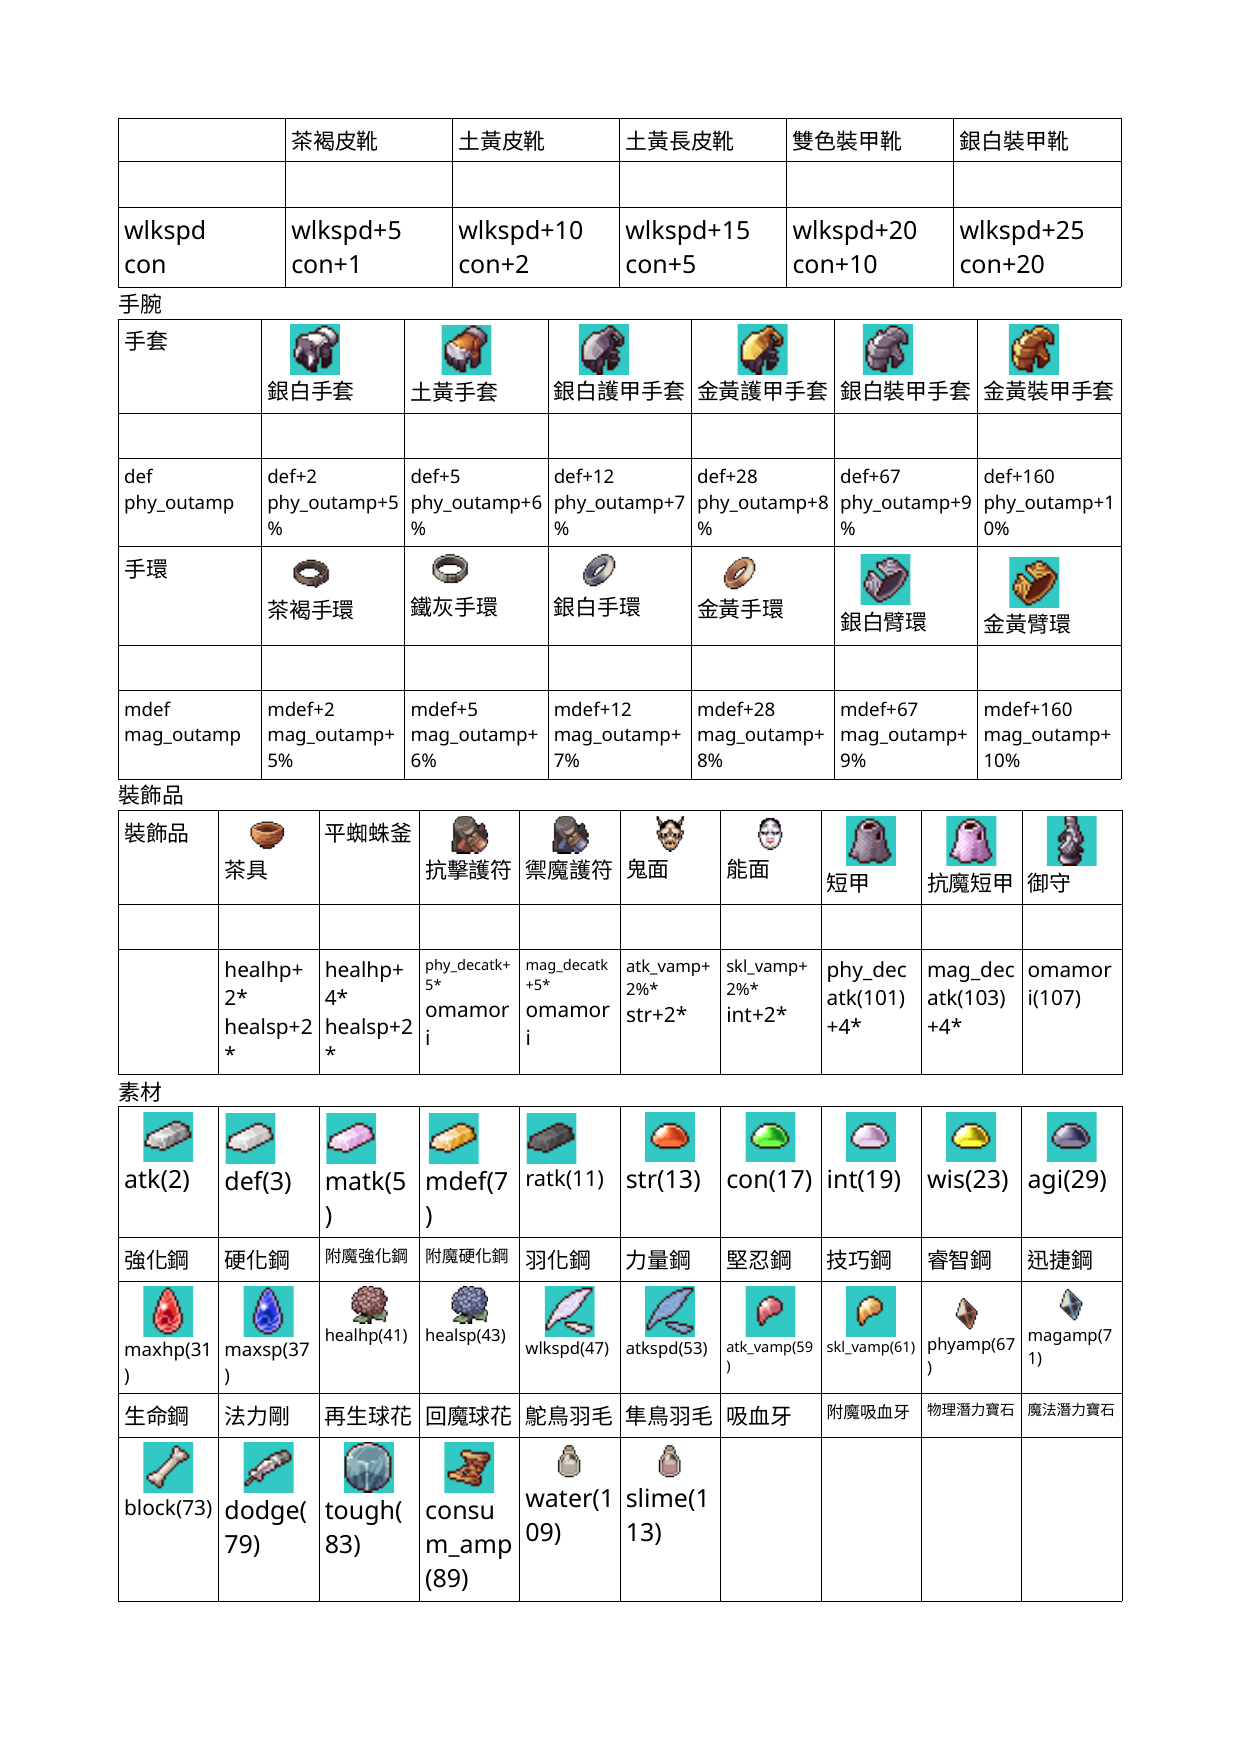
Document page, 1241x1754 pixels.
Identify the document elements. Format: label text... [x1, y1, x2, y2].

picture [651, 1442, 689, 1481]
table_header [219, 1114, 225, 1163]
table_cell [549, 547, 691, 589]
table_cell [119, 162, 285, 207]
picture [450, 816, 489, 854]
picture [1046, 1112, 1097, 1162]
picture [946, 1112, 997, 1162]
table_cell [262, 414, 404, 458]
table_cell [922, 1438, 1021, 1601]
table_cell 茶褐皮靴 [286, 119, 452, 161]
table_cell [621, 905, 720, 949]
table_cell def+5 phy_outamp+6% [405, 459, 548, 546]
table_cell healhp(41) [320, 1282, 419, 1393]
picture [721, 554, 759, 593]
table_cell [922, 905, 1022, 949]
table_header 禦魔護符 [520, 854, 620, 903]
table_header 金黃護甲手套 [692, 320, 834, 412]
table_cell consum_amp(89) [420, 1438, 519, 1601]
table_cell [320, 905, 419, 949]
table_header 銀白手套 [262, 320, 404, 412]
table_cell 魔法潛力寶石 [1022, 1394, 1122, 1437]
table_cell phyamp(67) [922, 1282, 1021, 1393]
table_cell mdef+12 mag_outamp+7% [549, 691, 691, 778]
table_cell slime(113) [621, 1438, 720, 1601]
table_cell [835, 414, 977, 458]
table_header [276, 1114, 319, 1163]
table_cell wlkspd+25 con+20 [954, 208, 1121, 287]
picture [326, 1113, 377, 1164]
table_header 銀白護甲手套 [549, 320, 691, 412]
table_header agi(29) [1022, 1107, 1122, 1237]
table_header 銀白裝甲手套 [835, 320, 977, 412]
table_cell 隼鳥羽毛 [621, 1394, 720, 1437]
picture [292, 555, 331, 593]
table_header def(3) [219, 1164, 319, 1237]
table_cell [119, 414, 261, 458]
table_cell 堅忍鋼 [721, 1238, 821, 1281]
table_cell [620, 162, 786, 207]
picture [225, 1113, 276, 1164]
picture [578, 324, 629, 375]
table_cell 鐵灰手環 [405, 590, 548, 645]
text 素材 [118, 1075, 1122, 1106]
table_cell 物理潛力寶石 [922, 1394, 1021, 1437]
table_cell 雙色裝甲靴 [787, 119, 953, 161]
picture [737, 324, 788, 375]
table_cell atkspd(53) [621, 1282, 720, 1393]
table_cell 回魔球花 [420, 1394, 519, 1437]
table_cell def phy_outamp [119, 459, 261, 546]
table_header atk(2) [119, 1107, 218, 1237]
table_header wis(23) [922, 1107, 1021, 1237]
table_cell [822, 1438, 921, 1601]
table_cell 吸血牙 [721, 1394, 821, 1437]
text 裝飾品 [118, 778, 1122, 810]
table_cell [822, 905, 921, 949]
picture [745, 1112, 796, 1162]
table_header mdef(7) [420, 1164, 519, 1237]
table_cell 土黃皮靴 [453, 119, 619, 161]
table_cell skl_vamp+2%* int+2* [721, 950, 821, 1074]
table_cell [721, 1438, 821, 1601]
table_cell mdef+67 mag_outamp+9% [835, 691, 977, 778]
table_cell healhp+2* healsp+2* [219, 950, 319, 1074]
table_cell [405, 547, 548, 589]
table_cell [405, 646, 548, 690]
picture [290, 324, 340, 375]
table_cell def+160 phy_outamp+10% [978, 459, 1121, 546]
table_cell [119, 119, 285, 161]
picture [143, 1286, 194, 1337]
table_header 鬼面 [621, 811, 720, 903]
table_cell 銀白臂環 [835, 547, 977, 645]
table_cell 羽化鋼 [520, 1238, 620, 1281]
table_header [377, 1114, 419, 1163]
table_cell def+28 phy_outamp+8% [692, 459, 834, 546]
table_cell phy_decatk+5* omamori [420, 950, 519, 1074]
table_header int(19) [822, 1107, 921, 1237]
table_cell 生命鋼 [119, 1394, 218, 1437]
table_cell wlkspd(47) [520, 1282, 620, 1393]
table_header 平蜘蛛釜 [320, 811, 419, 903]
table_cell 力量鋼 [621, 1238, 720, 1281]
table_header 御守 [1023, 811, 1122, 903]
table_cell [420, 905, 519, 949]
table_header [219, 818, 249, 853]
table_cell [549, 414, 691, 458]
table_header [479, 1114, 519, 1163]
table_cell [119, 905, 218, 949]
picture [1052, 1286, 1091, 1324]
table_cell 再生球花 [320, 1394, 419, 1437]
picture [450, 1286, 488, 1324]
table_cell 迅捷鋼 [1022, 1238, 1122, 1281]
table_header [286, 818, 319, 853]
table_cell maxsp(37) [219, 1282, 319, 1393]
table_cell [286, 162, 452, 207]
table_cell def+2 phy_outamp+5% [262, 459, 404, 546]
table_cell block(73) [119, 1438, 218, 1601]
picture [143, 1442, 194, 1493]
picture [428, 1113, 479, 1164]
table_cell 茶褐手環 [262, 547, 404, 645]
picture [243, 1442, 294, 1493]
table_cell healsp(43) [420, 1282, 519, 1393]
table_cell [978, 414, 1121, 458]
table_header [219, 1107, 319, 1113]
text 手腕 [118, 287, 1122, 318]
picture [441, 325, 492, 375]
table_cell atk_vamp+2%* str+2* [621, 950, 720, 1074]
table_cell tough(83) [320, 1438, 419, 1601]
picture [544, 1286, 595, 1337]
table_cell phy_decatk(101)+4* [822, 950, 921, 1074]
picture [845, 1112, 896, 1162]
table_cell omamori(107) [1023, 950, 1122, 1074]
table_header [420, 811, 519, 853]
picture [645, 1112, 695, 1162]
table_cell [692, 414, 834, 458]
table_cell 睿智鋼 [922, 1238, 1021, 1281]
table_cell [692, 646, 834, 690]
table_header 短甲 [822, 811, 921, 903]
table_cell mdef+28 mag_outamp+8% [692, 691, 834, 778]
table_header 土黃手套 [405, 320, 548, 412]
picture [343, 1442, 394, 1493]
table_cell [1023, 905, 1122, 949]
picture [745, 1286, 796, 1337]
picture [752, 816, 789, 852]
table_cell [405, 414, 548, 458]
table_header 手套 [119, 320, 261, 412]
table_header 能面 [721, 811, 821, 903]
table_cell 土黃長皮靴 [620, 119, 786, 161]
table_header [320, 1107, 419, 1113]
picture [526, 1113, 577, 1164]
table_header 裝飾品 [119, 811, 218, 903]
picture [444, 1442, 495, 1493]
table_cell wlkspd+15 con+5 [620, 208, 786, 287]
table_cell healhp+4* healsp+2* [320, 950, 419, 1074]
table_cell mag_decatk(103)+4* [922, 950, 1022, 1074]
picture [551, 816, 589, 854]
table_cell 強化鋼 [119, 1238, 218, 1281]
picture [948, 1295, 986, 1333]
table_cell mdef+5 mag_outamp+6% [405, 691, 548, 778]
table_cell wlkspd con [119, 208, 285, 287]
table_cell [453, 162, 619, 207]
table_cell [520, 905, 620, 949]
table_cell 金黃手環 [692, 547, 834, 645]
table_cell wlkspd+5 con+1 [286, 208, 452, 287]
table_header matk(5) [320, 1164, 419, 1237]
table_header [219, 811, 319, 817]
table_cell def+12 phy_outamp+7% [549, 459, 691, 546]
table_cell skl_vamp(61) [822, 1282, 921, 1393]
table_cell [787, 162, 953, 207]
table_header 金黃裝甲手套 [978, 320, 1121, 412]
picture [1009, 557, 1060, 608]
table_cell [549, 646, 691, 690]
picture [1008, 324, 1059, 375]
picture [243, 1286, 294, 1337]
table_cell [721, 905, 821, 949]
table_header str(13) [621, 1107, 720, 1237]
table_header [520, 811, 620, 853]
picture [862, 324, 913, 375]
table_cell water(109) [520, 1438, 620, 1601]
table_header ratk(11) [520, 1107, 620, 1237]
picture [143, 1112, 194, 1162]
picture [431, 552, 470, 590]
table_cell 法力剛 [219, 1394, 319, 1437]
picture [846, 816, 896, 866]
picture [580, 552, 619, 590]
table_cell atk_vamp(59) [721, 1282, 821, 1393]
picture [652, 816, 689, 852]
picture [350, 1286, 388, 1324]
table_cell mdef mag_outamp [119, 691, 261, 778]
table_cell [119, 646, 261, 690]
picture [551, 1442, 589, 1481]
table_cell 硬化鋼 [219, 1238, 319, 1281]
table_cell dodge(79) [219, 1438, 319, 1601]
table_cell wlkspd+10 con+2 [453, 208, 619, 287]
table_header con(17) [721, 1107, 821, 1237]
picture [946, 816, 997, 866]
picture [1046, 816, 1097, 866]
table_cell 銀白裝甲靴 [954, 119, 1121, 161]
picture [845, 1286, 896, 1337]
table_cell mag_decatk+5* omamori [520, 950, 620, 1074]
table_cell 手環 [119, 547, 261, 645]
table_cell 銀白手環 [549, 590, 691, 645]
table_header [420, 1114, 428, 1163]
table_header [420, 1107, 519, 1113]
table_cell def+67 phy_outamp+9% [835, 459, 977, 546]
picture [645, 1286, 695, 1337]
table_cell mdef+2 mag_outamp+5% [262, 691, 404, 778]
table_cell 附魔強化鋼 [320, 1238, 419, 1281]
picture [249, 817, 286, 854]
table_cell [954, 162, 1121, 207]
table_cell 鴕鳥羽毛 [520, 1394, 620, 1437]
table_cell 附魔硬化鋼 [420, 1238, 519, 1281]
table_cell [835, 646, 977, 690]
table_cell wlkspd+20 con+10 [787, 208, 953, 287]
table_cell [262, 646, 404, 690]
table_cell 金黃臂環 [978, 547, 1121, 645]
table_cell mdef+160 mag_outamp+10% [978, 691, 1121, 778]
table_cell maxhp(31) [119, 1282, 218, 1393]
table_header 抗擊護符 [420, 854, 519, 903]
picture [860, 554, 911, 605]
table_cell [1022, 1438, 1122, 1601]
table_cell [219, 905, 319, 949]
table_cell [978, 646, 1121, 690]
table_header 抗魔短甲 [922, 811, 1022, 903]
table_cell 技巧鋼 [822, 1238, 921, 1281]
table_cell [119, 950, 218, 1074]
table_cell 附魔吸血牙 [822, 1394, 921, 1437]
table_cell magamp(71) [1022, 1282, 1122, 1393]
table_header 茶具 [219, 854, 319, 903]
table_header [320, 1114, 326, 1163]
